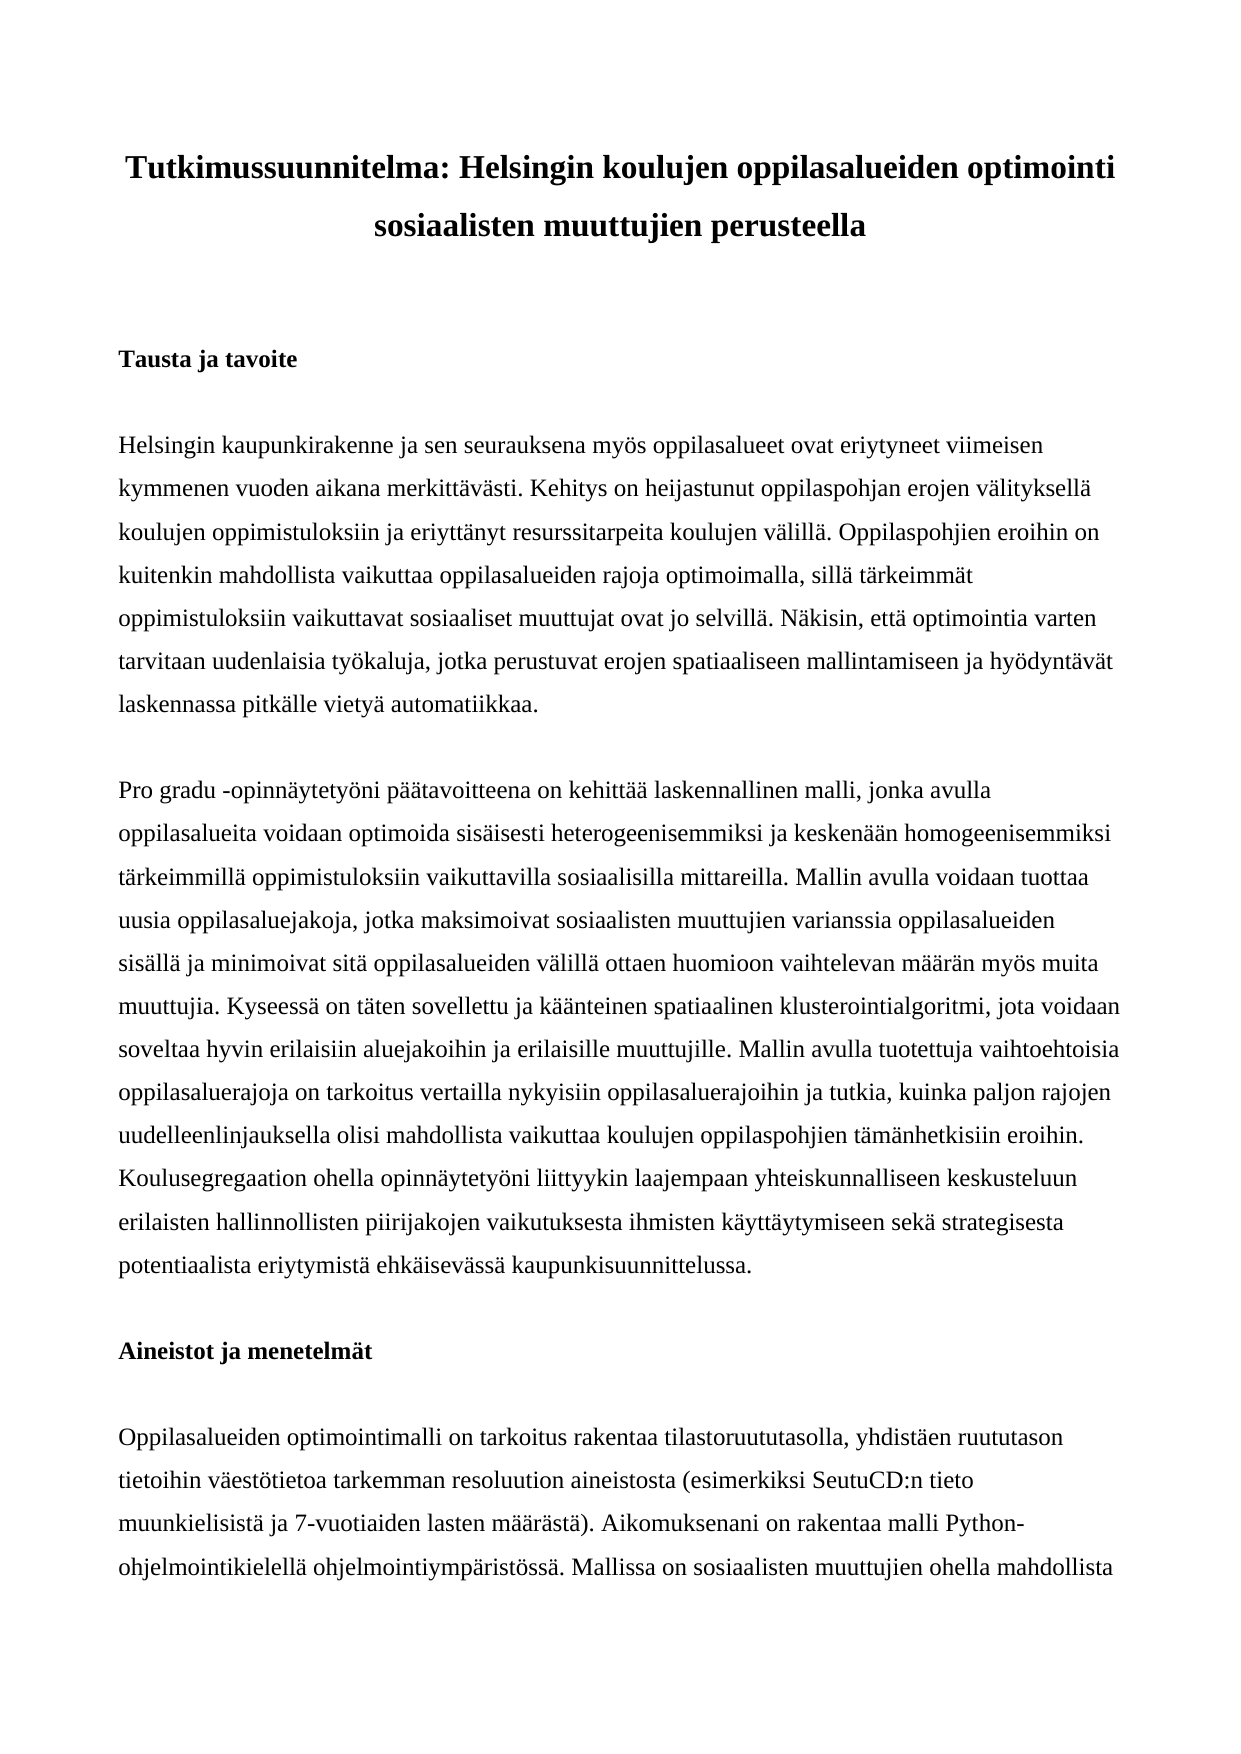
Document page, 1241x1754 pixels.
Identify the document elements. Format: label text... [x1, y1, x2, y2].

text Aineistot ja menetelmät [118, 1293, 1122, 1408]
text Oppilasalueiden optimointimalli on tarkoitus rakentaa tilastoruututasolla, yhdistäen ruututason tietoihin väestötietoa tarkemman resoluution aineistosta (esimerkiksi SeutuCD:n tieto muunkielisistä ja 7-vuotiaiden lasten määrästä). Aikomuksenani on rakentaa malli Python-ohjelmointikielellä ohjelmointiympäristössä. Mallissa on sosiaalisten muuttujien ohella mahdollista [118, 1422, 1122, 1580]
text Tutkimussuunnitelma: Helsingin koulujen oppilasalueiden optimointi sosiaalisten muuttujien perusteella [118, 148, 1122, 287]
text Helsingin kaupunkirakenne ja sen seurauksena myös oppilasalueet ovat eriytyneet viimeisen kymmenen vuoden aikana merkittävästi. Kehitys on heijastunut oppilaspohjan erojen välityksellä koulujen oppimistuloksiin ja eriyttänyt resurssitarpeita koulujen välillä. Oppilaspohjien eroihin on kuitenkin mahdollista vaikuttaa oppilasalueiden rajoja optimoimalla, sillä tärkeimmät oppimistuloksiin vaikuttavat sosiaaliset muuttujat ovat jo selvillä. Näkisin, että optimointia varten tarvitaan uudenlaisia työkaluja, jotka perustuvat erojen spatiaaliseen mallintamiseen ja hyödyntävät laskennassa pitkälle vietyä automatiikkaa. [118, 430, 1122, 761]
text Pro gradu -opinnäytetyöni päätavoitteena on kehittää laskennallinen malli, jonka avulla oppilasalueita voidaan optimoida sisäisesti heterogeenisemmiksi ja keskenään homogeenisemmiksi tärkeimmillä oppimistuloksiin vaikuttavilla sosiaalisilla mittareilla. Mallin avulla voidaan tuottaa uusia oppilasaluejakoja, jotka maksimoivat sosiaalisten muuttujien varianssia oppilasalueiden sisällä ja minimoivat sitä oppilasalueiden välillä ottaen huomioon vaihtelevan määrän myös muita muuttujia. Kyseessä on täten sovellettu ja käänteinen spatiaalinen klusterointialgoritmi, jota voidaan soveltaa hyvin erilaisiin aluejakoihin ja erilaisille muuttujille. Mallin avulla tuotettuja vaihtoehtoisia oppilasaluerajoja on tarkoitus vertailla nykyisiin oppilasaluerajoihin ja tutkia, kuinka paljon rajojen uudelleenlinjauksella olisi mahdollista vaikuttaa koulujen oppilaspohjien tämänhetkisiin eroihin. Koulusegregaation ohella opinnäytetyöni liittyykin laajempaan yhteiskunnalliseen keskusteluun erilaisten hallinnollisten piirijakojen vaikutuksesta ihmisten käyttäytymiseen sekä strategisesta potentiaalista eriytymistä ehkäisevässä kaupunkisuunnittelussa. [118, 775, 1122, 1278]
text Tausta ja tavoite [118, 344, 1122, 416]
